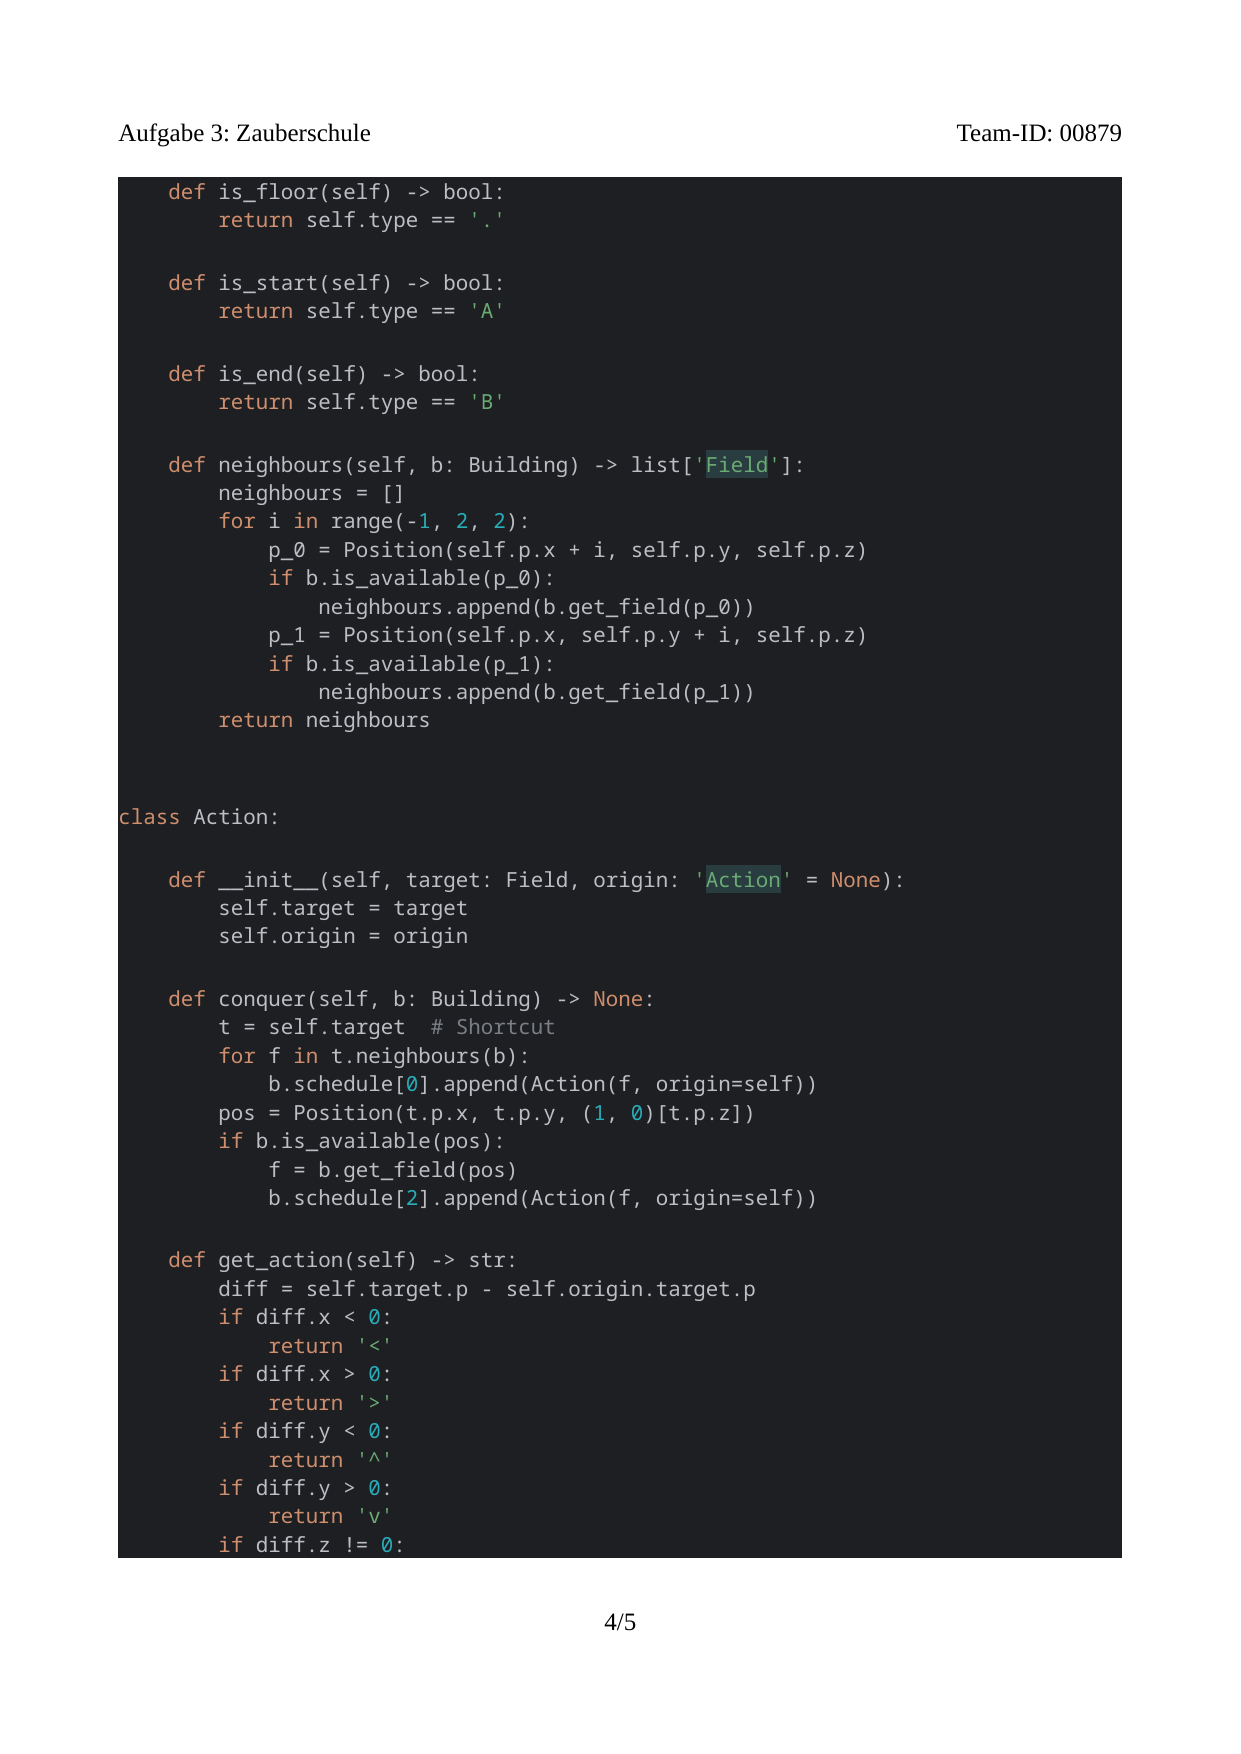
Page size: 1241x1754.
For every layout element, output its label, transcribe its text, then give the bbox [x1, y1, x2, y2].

text def is_floor(self) -> bool: return self.type == '.' def is_start(self) -> bool: return self.type == 'A' def is_end(self) -> bool: return self.type == 'B' def neighbours(self, b: Building) -> list['Field']: neighbours = [] for i in range(-1, 2, 2): p_0 = Position(self.p.x + i, self.p.y, self.p.z) if b.is_available(p_0): neighbours.append(b.get_field(p_0)) p_1 = Position(self.p.x, self.p.y + i, self.p.z) if b.is_available(p_1): neighbours.append(b.get_field(p_1)) return neighbours class Action: def __init__(self, target: Field, origin: 'Action' = None): self.target = target self.origin = origin def conquer(self, b: Building) -> None: t = self.target # Shortcut for f in t.neighbours(b): b.schedule[0].append(Action(f, origin=self)) pos = Position(t.p.x, t.p.y, (1, 0)[t.p.z]) if b.is_available(pos): f = b.get_field(pos) b.schedule[2].append(Action(f, origin=self)) def get_action(self) -> str: diff = self.target.p - self.origin.target.p if diff.x < 0: return '<' if diff.x > 0: return '>' if diff.y < 0: return '^' if diff.y > 0: return 'v' if diff.z != 0: [118, 177, 1122, 1558]
